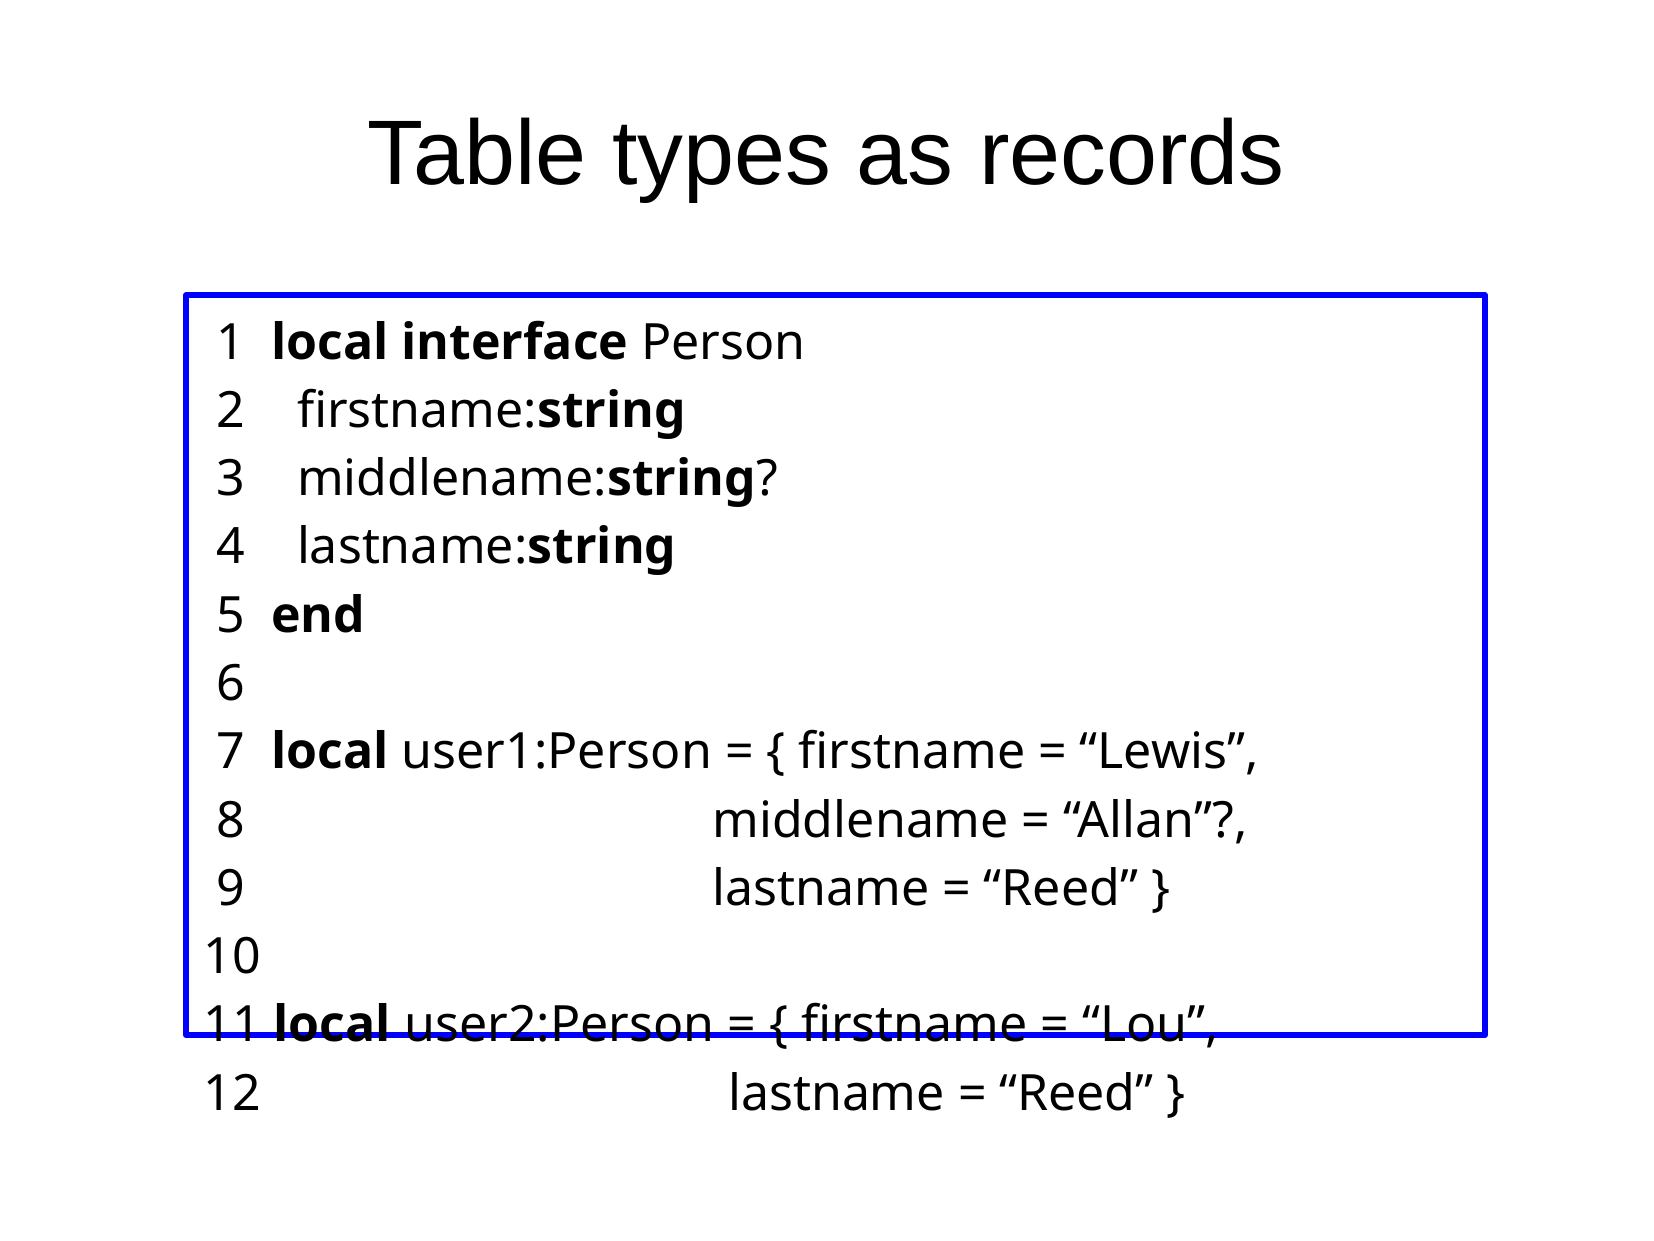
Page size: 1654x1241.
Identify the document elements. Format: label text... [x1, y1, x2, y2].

title Table types as records [82, 49, 1571, 257]
text_box 1 local interface Person 2 firstname:string 3 middlename:string? 4 lastname:string 5 end 6 7 local user1:Person = { firstname = “Lewis”, 8 middlename = “Allan”?, 9 lastname = “Reed” } 10 11 local user2:Person = { firstname = “Lou”, 12 lastname = “Reed” } [185, 295, 1486, 1036]
